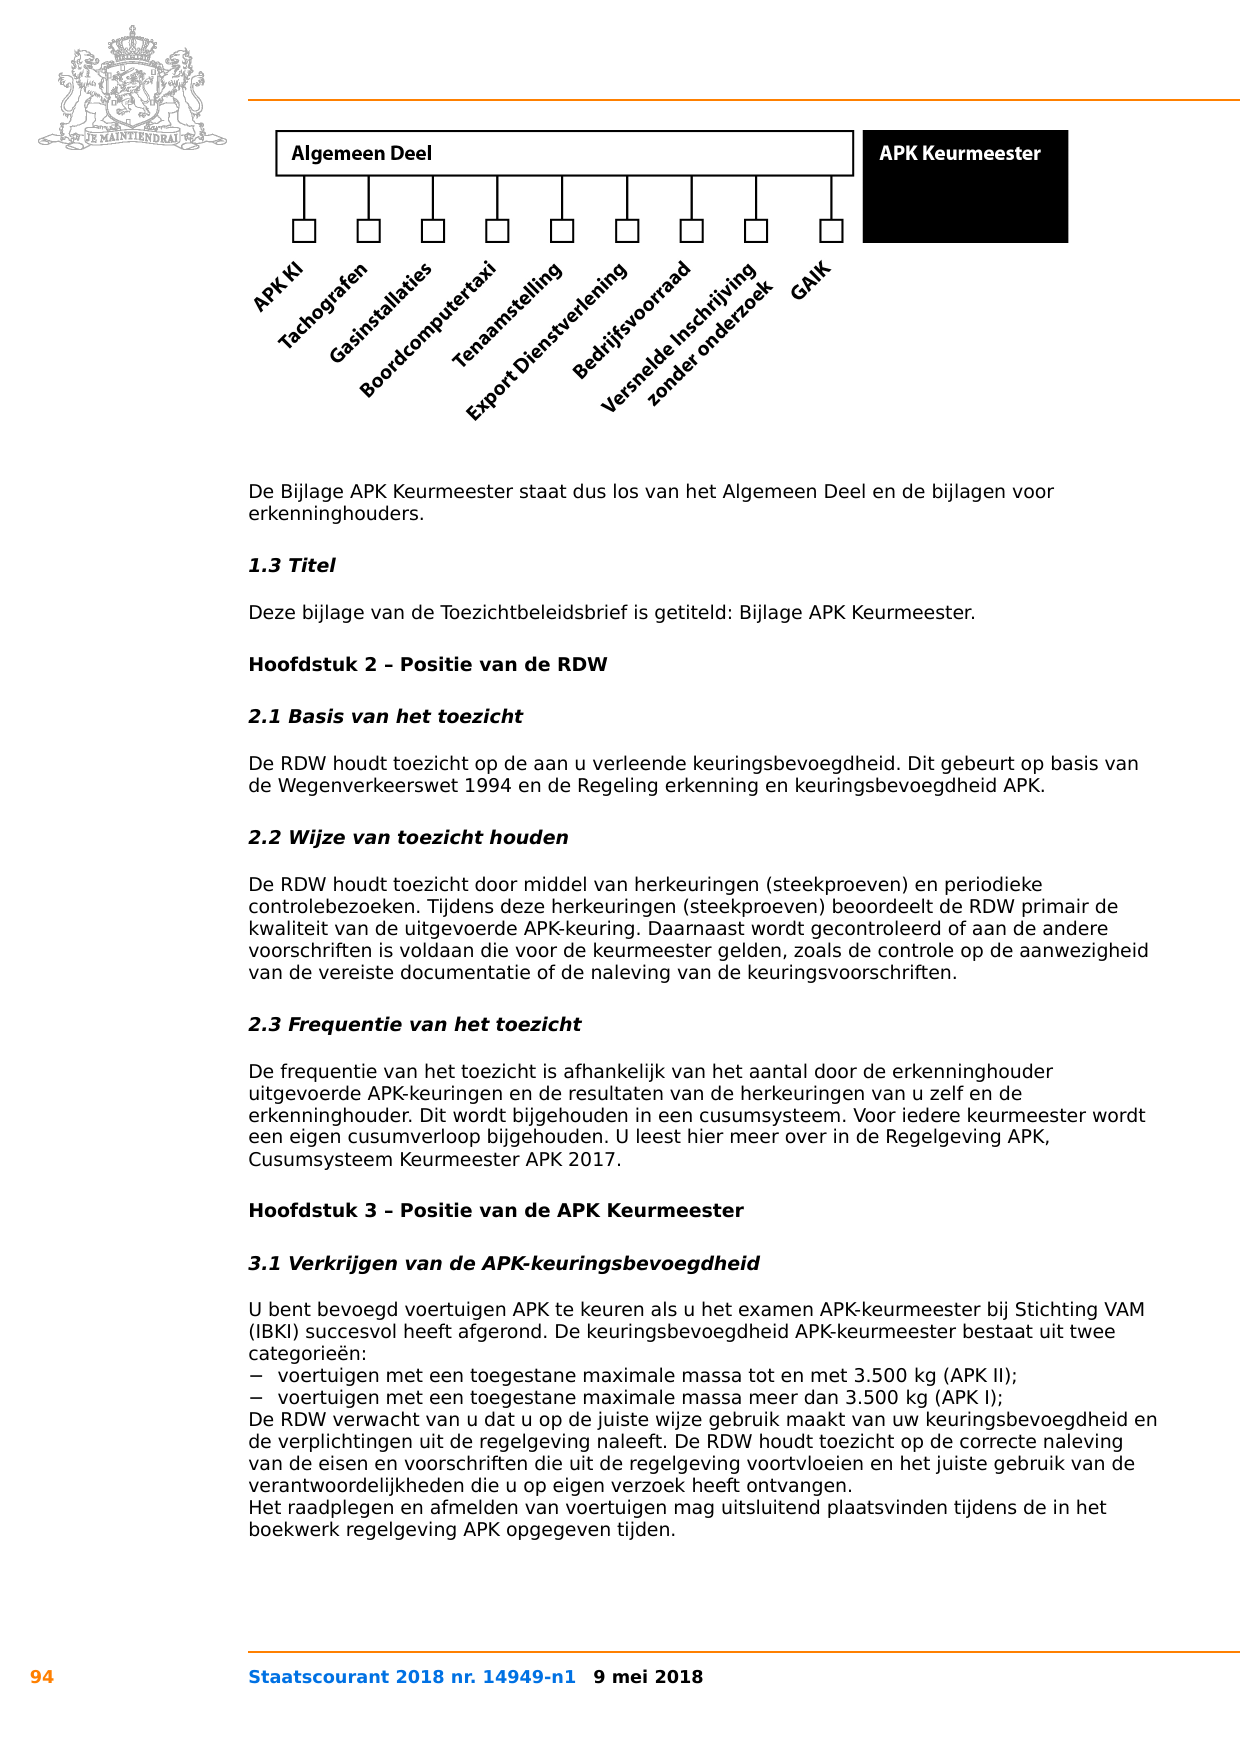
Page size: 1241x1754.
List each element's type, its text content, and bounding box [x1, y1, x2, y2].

subtitle 2.2 Wijze van toezicht houden [248, 827, 1163, 849]
text − voertuigen met een toegestane maximale massa tot en met 3.500 kg (APK II); [248, 1365, 1163, 1387]
text De RDW verwacht van u dat u op de juiste wijze gebruik maakt van uw keuringsbevoegdheid en de verplichtingen uit de regelgeving naleeft. De RDW houdt toezicht op de correcte naleving van de eisen en voorschriften die uit de regelgeving voortvloeien en het juiste gebruik van de verantwoordelijkheden die u op eigen verzoek heeft ontvangen. [248, 1409, 1163, 1497]
subtitle 1.3 Titel [248, 555, 1163, 577]
text De frequentie van het toezicht is afhankelijk van het aantal door de erkenninghouder uitgevoerde APK-keuringen en de resultaten van de herkeuringen van u zelf en de erkenninghouder. Dit wordt bijgehouden in een cusumsysteem. Voor iedere keurmeester wordt een eigen cusumverloop bijgehouden. U leest hier meer over in de Regelgeving APK, Cusumsysteem Keurmeester APK 2017. [248, 1061, 1163, 1170]
text De RDW houdt toezicht door middel van herkeuringen (steekproeven) en periodieke controlebezoeken. Tijdens deze herkeuringen (steekproeven) beoordeelt de RDW primair de kwaliteit van de uitgevoerde APK-keuring. Daarnaast wordt gecontroleerd of aan de andere voorschriften is voldaan die voor de keurmeester gelden, zoals de controle op de aanwezigheid van de vereiste documentatie of de naleving van de keuringsvoorschriften. [248, 874, 1163, 983]
subtitle Hoofdstuk 2 – Positie van de RDW [248, 654, 1163, 676]
subtitle 2.3 Frequentie van het toezicht [248, 1013, 1163, 1036]
picture [248, 130, 1069, 437]
subtitle 3.1 Verkrijgen van de APK-keuringsbevoegdheid [248, 1252, 1163, 1274]
text U bent bevoegd voertuigen APK te keuren als u het examen APK-keurmeester bij Stichting VAM (IBKI) succesvol heeft afgerond. De keuringsbevoegdheid APK-keurmeester bestaat uit twee categorieën: [248, 1299, 1163, 1365]
subtitle 2.1 Basis van het toezicht [248, 706, 1163, 728]
subtitle Hoofdstuk 3 – Positie van de APK Keurmeester [248, 1200, 1163, 1222]
picture [38, 25, 227, 150]
text De Bijlage APK Keurmeester staat dus los van het Algemeen Deel en de bijlagen voor erkenninghouders. [248, 481, 1163, 525]
text Deze bijlage van de Toezichtbeleidsbrief is getiteld: Bijlage APK Keurmeester. [248, 602, 1163, 624]
text De RDW houdt toezicht op de aan u verleende keuringsbevoegdheid. Dit gebeurt op basis van de Wegenverkeerswet 1994 en de Regeling erkenning en keuringsbevoegdheid APK. [248, 753, 1163, 797]
text Het raadplegen en afmelden van voertuigen mag uitsluitend plaatsvinden tijdens de in het boekwerk regelgeving APK opgegeven tijden. [248, 1497, 1163, 1541]
text − voertuigen met een toegestane maximale massa meer dan 3.500 kg (APK I); [248, 1387, 1163, 1409]
